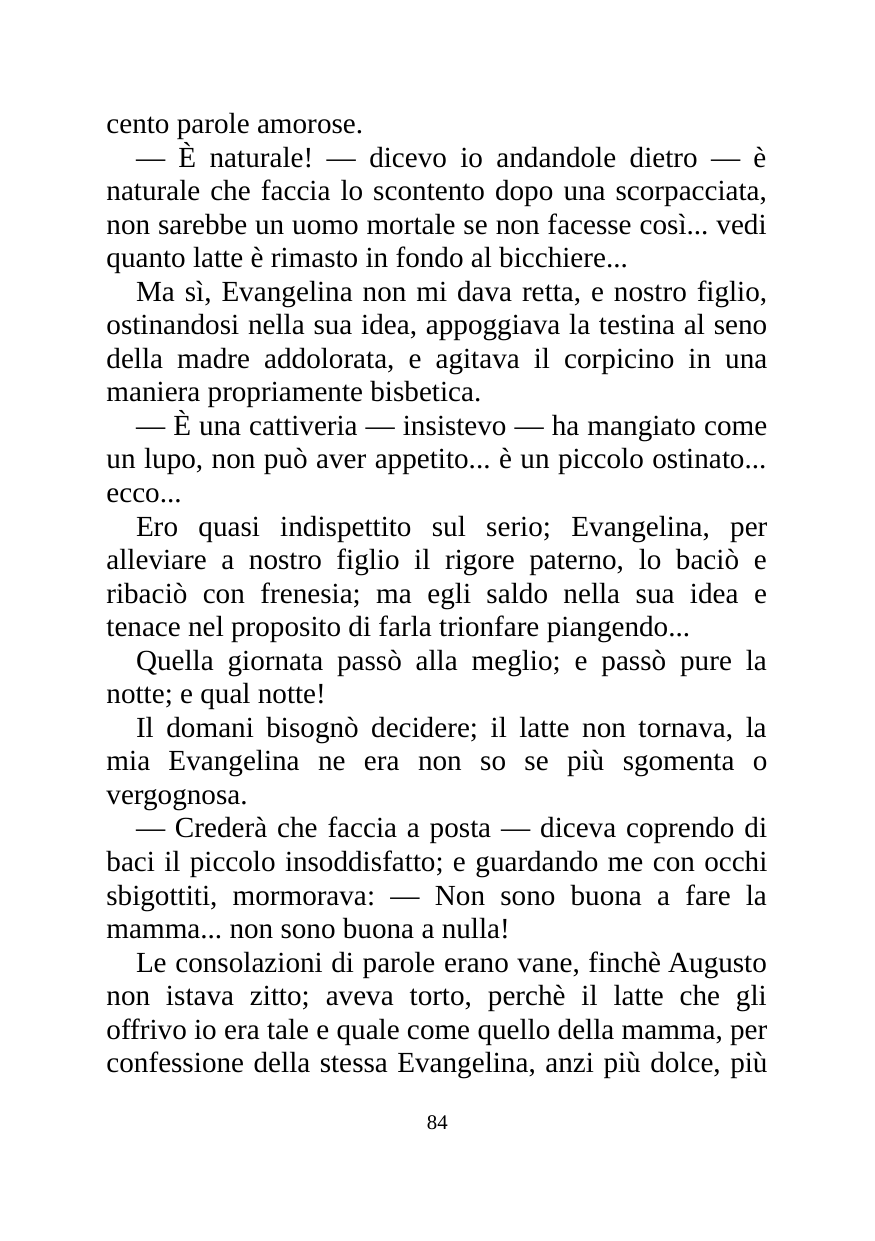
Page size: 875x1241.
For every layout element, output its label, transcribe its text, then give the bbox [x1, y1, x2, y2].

text Ma sì, Evangelina non mi dava retta, e nostro figlio, ostinandosi nella sua idea, appoggiava la testina al seno della madre addolorata, e agitava il corpicino in una maniera propriamente bisbetica. [106, 274, 768, 408]
text — È naturale! — dicevo io andandole dietro — è naturale che faccia lo scontento dopo una scorpacciata, non sarebbe un uomo mortale se non facesse così... vedi quanto latte è rimasto in fondo al bicchiere... [106, 140, 768, 274]
text Le consolazioni di parole erano vane, finchè Augusto non istava zitto; aveva torto, perchè il latte che gli offrivo io era tale e quale come quello della mamma, per confessione della stessa Evangelina, anzi più dolce, più [106, 945, 768, 1079]
text Ero quasi indispettito sul serio; Evangelina, per alleviare a nostro figlio il rigore paterno, lo baciò e ribaciò con frenesia; ma egli saldo nella sua idea e tenace nel proposito di farla trionfare piangendo... [106, 509, 768, 643]
text — Crederà che faccia a posta — diceva coprendo di baci il piccolo insoddisfatto; e guardando me con occhi sbigottiti, mormorava: — Non sono buona a fare la mamma... non sono buona a nulla! [106, 811, 768, 945]
text — È una cattiveria — insistevo — ha mangiato come un lupo, non può aver appetito... è un piccolo ostinato... ecco... [106, 408, 768, 509]
text Il domani bisognò decidere; il latte non tornava, la mia Evangelina ne era non so se più sgomenta o vergognosa. [106, 710, 768, 811]
text Quella giornata passò alla meglio; e passò pure la notte; e qual notte! [106, 643, 768, 710]
text cento parole amorose. [106, 106, 768, 140]
